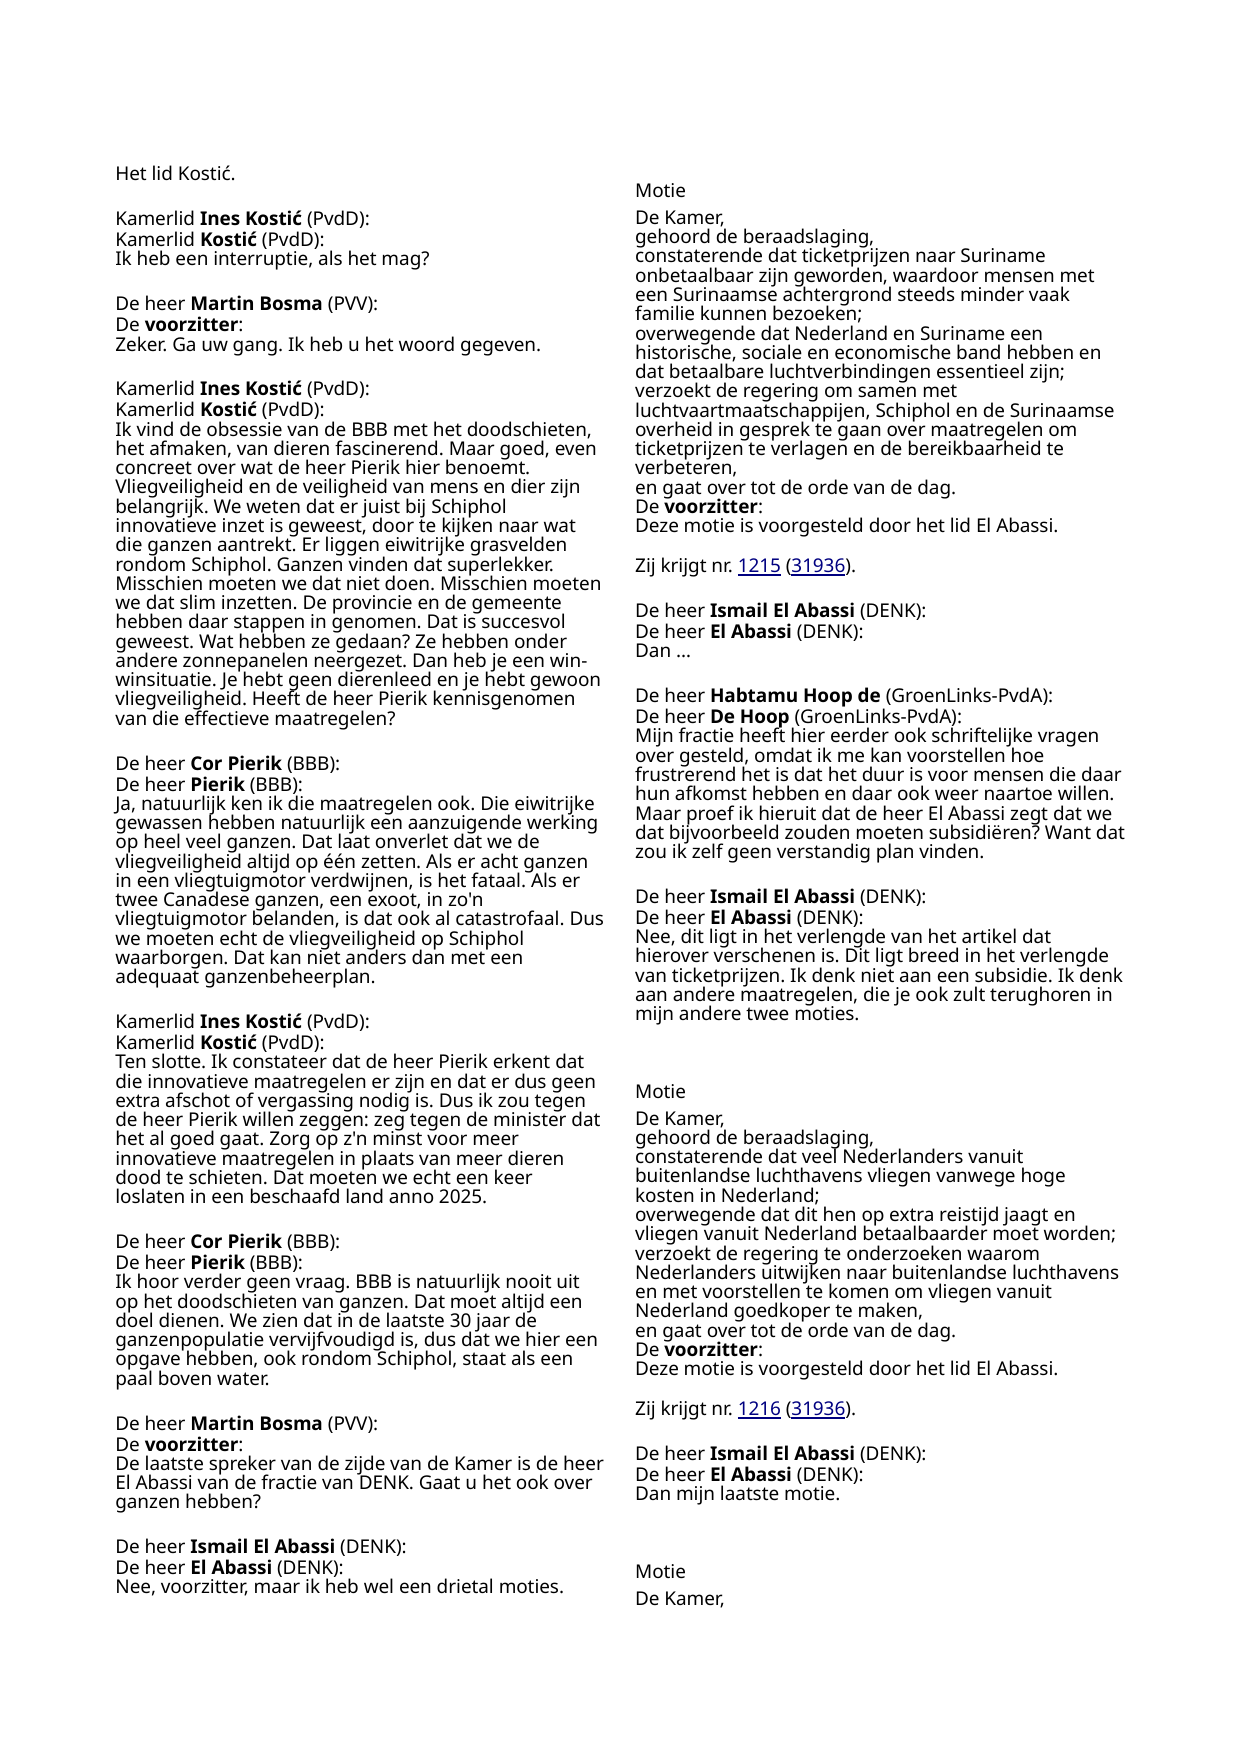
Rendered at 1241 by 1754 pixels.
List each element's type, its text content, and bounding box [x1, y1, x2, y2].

text Kamerlid Ines Kostić (PvdD): [115, 1008, 605, 1034]
text Ja, natuurlijk ken ik die maatregelen ook. Die eiwitrijke gewassen hebben natuurlijk een aanzuigende werking op heel veel ganzen. Dat laat onverlet dat we de vliegveiligheid altijd op één zetten. Als er acht ganzen in een vliegtuigmotor verdwijnen, is het fataal. Als er twee Canadese ganzen, een exoot, in zo'n vliegtuigmotor belanden, is dat ook al catastrofaal. Dus we moeten echt de vliegveiligheid op Schiphol waarborgen. Dat kan niet anders dan met een adequaat ganzenbeheerplan. [115, 795, 605, 987]
text Kamerlid Kostić (PvdD): [115, 231, 605, 250]
text Motie [635, 177, 1125, 203]
text Zeker. Ga uw gang. Ik heb u het woord gegeven. [115, 336, 605, 355]
text De heer El Abassi (DENK): [635, 623, 1125, 642]
text gehoord de beraadslaging, [635, 1129, 1125, 1148]
text De voorzitter: [115, 316, 605, 336]
text verzoekt de regering te onderzoeken waarom Nederlanders uitwijken naar buitenlandse luchthavens en met voorstellen te komen om vliegen vanuit Nederland goedkoper te maken, [635, 1244, 1125, 1322]
text Mijn fractie heeft hier eerder ook schriftelijke vragen over gesteld, omdat ik me kan voorstellen hoe frustrerend het is dat het duur is voor mensen die daar hun afkomst hebben en daar ook weer naartoe willen. Maar proef ik hieruit dat de heer El Abassi zegt dat we dat bijvoorbeeld zouden moeten subsidiëren? Want dat zou ik zelf geen verstandig plan vinden. [635, 727, 1125, 862]
text De heer Ismail El Abassi (DENK): [115, 1533, 605, 1559]
text Dan mijn laatste motie. [635, 1485, 1125, 1504]
text De heer Cor Pierik (BBB): [115, 1228, 605, 1254]
text De voorzitter: [635, 1341, 1125, 1360]
text Nee, voorzitter, maar ik heb wel een drietal moties. [115, 1578, 605, 1598]
text overwegende dat dit hen op extra reistijd jaagt en vliegen vanuit Nederland betaalbaarder moet worden; [635, 1206, 1125, 1244]
text constaterende dat ticketprijzen naar Suriname onbetaalbaar zijn geworden, waardoor mensen met een Surinaamse achtergrond steeds minder vaak familie kunnen bezoeken; [635, 247, 1125, 324]
text Het lid Kostić. [115, 165, 605, 184]
text De heer De Hoop (GroenLinks-PvdA): [635, 708, 1125, 727]
text en gaat over tot de orde van de dag. [635, 479, 1125, 498]
text en gaat over tot de orde van de dag. [635, 1322, 1125, 1341]
text De Kamer, [635, 1589, 1125, 1609]
text De heer Ismail El Abassi (DENK): [635, 883, 1125, 909]
text Kamerlid Kostić (PvdD): [115, 401, 605, 421]
text De heer Martin Bosma (PVV): [115, 1410, 605, 1436]
text De heer Pierik (BBB): [115, 776, 605, 795]
text De Kamer, [635, 1109, 1125, 1129]
text De heer Pierik (BBB): [115, 1254, 605, 1273]
text Nee, dit ligt in het verlengde van het artikel dat hierover verschenen is. Dit ligt breed in het verlengde van ticketprijzen. Ik denk niet aan een subsidie. Ik denk aan andere maatregelen, die je ook zult terughoren in mijn andere twee moties. [635, 928, 1125, 1024]
text De heer Ismail El Abassi (DENK): [635, 597, 1125, 623]
text gehoord de beraadslaging, [635, 228, 1125, 247]
text De voorzitter: [115, 1436, 605, 1455]
text Ten slotte. Ik constateer dat de heer Pierik erkent dat die innovatieve maatregelen er zijn en dat er dus geen extra afschot of vergassing nodig is. Dus ik zou tegen de heer Pierik willen zeggen: zeg tegen de minister dat het al goed gaat. Zorg op z'n minst voor meer innovatieve maatregelen in plaats van meer dieren dood te schieten. Dat moeten we echt een keer loslaten in een beschaafd land anno 2025. [115, 1053, 605, 1207]
text verzoekt de regering om samen met luchtvaartmaatschappijen, Schiphol en de Surinaamse overheid in gesprek te gaan over maatregelen om ticketprijzen te verlagen en de bereikbaarheid te verbeteren, [635, 382, 1125, 479]
text De heer El Abassi (DENK): [115, 1559, 605, 1578]
text Ik hoor verder geen vraag. BBB is natuurlijk nooit uit op het doodschieten van ganzen. Dat moet altijd een doel dienen. We zien dat in de laatste 30 jaar de ganzenpopulatie vervijfvoudigd is, dus dat we hier een opgave hebben, ook rondom Schiphol, staat als een paal boven water. [115, 1273, 605, 1389]
text Deze motie is voorgesteld door het lid El Abassi. [635, 517, 1125, 536]
text De heer Cor Pierik (BBB): [115, 750, 605, 776]
text De heer El Abassi (DENK): [635, 1466, 1125, 1485]
text Ik heb een interruptie, als het mag? [115, 250, 605, 270]
text Ik vind de obsessie van de BBB met het doodschieten, het afmaken, van dieren fascinerend. Maar goed, even concreet over wat de heer Pierik hier benoemt. Vliegveiligheid en de veiligheid van mens en dier zijn belangrijk. We weten dat er juist bij Schiphol innovatieve inzet is geweest, door te kijken naar wat die ganzen aantrekt. Er liggen eiwitrijke grasvelden rondom Schiphol. Ganzen vinden dat superlekker. Misschien moeten we dat niet doen. Misschien moeten we dat slim inzetten. De provincie en de gemeente hebben daar stappen in genomen. Dat is succesvol geweest. Wat hebben ze gedaan? Ze hebben onder andere zonnepanelen neergezet. Dan heb je een win-winsituatie. Je hebt geen dierenleed en je hebt gewoon vliegveiligheid. Heeft de heer Pierik kennisgenomen van die effectieve maatregelen? [115, 421, 605, 729]
text De voorzitter: [635, 498, 1125, 517]
text Kamerlid Ines Kostić (PvdD): [115, 376, 605, 401]
text De heer Habtamu Hoop de (GroenLinks-PvdA): [635, 682, 1125, 708]
text constaterende dat veel Nederlanders vanuit buitenlandse luchthavens vliegen vanwege hoge kosten in Nederland; [635, 1148, 1125, 1206]
text De heer El Abassi (DENK): [635, 909, 1125, 928]
text Deze motie is voorgesteld door het lid El Abassi. [635, 1360, 1125, 1379]
text De heer Martin Bosma (PVV): [115, 291, 605, 316]
text Kamerlid Kostić (PvdD): [115, 1034, 605, 1053]
text Dan … [635, 642, 1125, 662]
text Zij krijgt nr. 1215 (31936). [635, 557, 1125, 576]
text De Kamer, [635, 209, 1125, 228]
text overwegende dat Nederland en Suriname een historische, sociale en economische band hebben en dat betaalbare luchtverbindingen essentieel zijn; [635, 324, 1125, 382]
text Motie [635, 1558, 1125, 1584]
text De heer Ismail El Abassi (DENK): [635, 1440, 1125, 1466]
text De laatste spreker van de zijde van de Kamer is de heer El Abassi van de fractie van DENK. Gaat u het ook over ganzen hebben? [115, 1455, 605, 1513]
text Kamerlid Ines Kostić (PvdD): [115, 205, 605, 231]
text Zij krijgt nr. 1216 (31936). [635, 1400, 1125, 1419]
text Motie [635, 1078, 1125, 1104]
